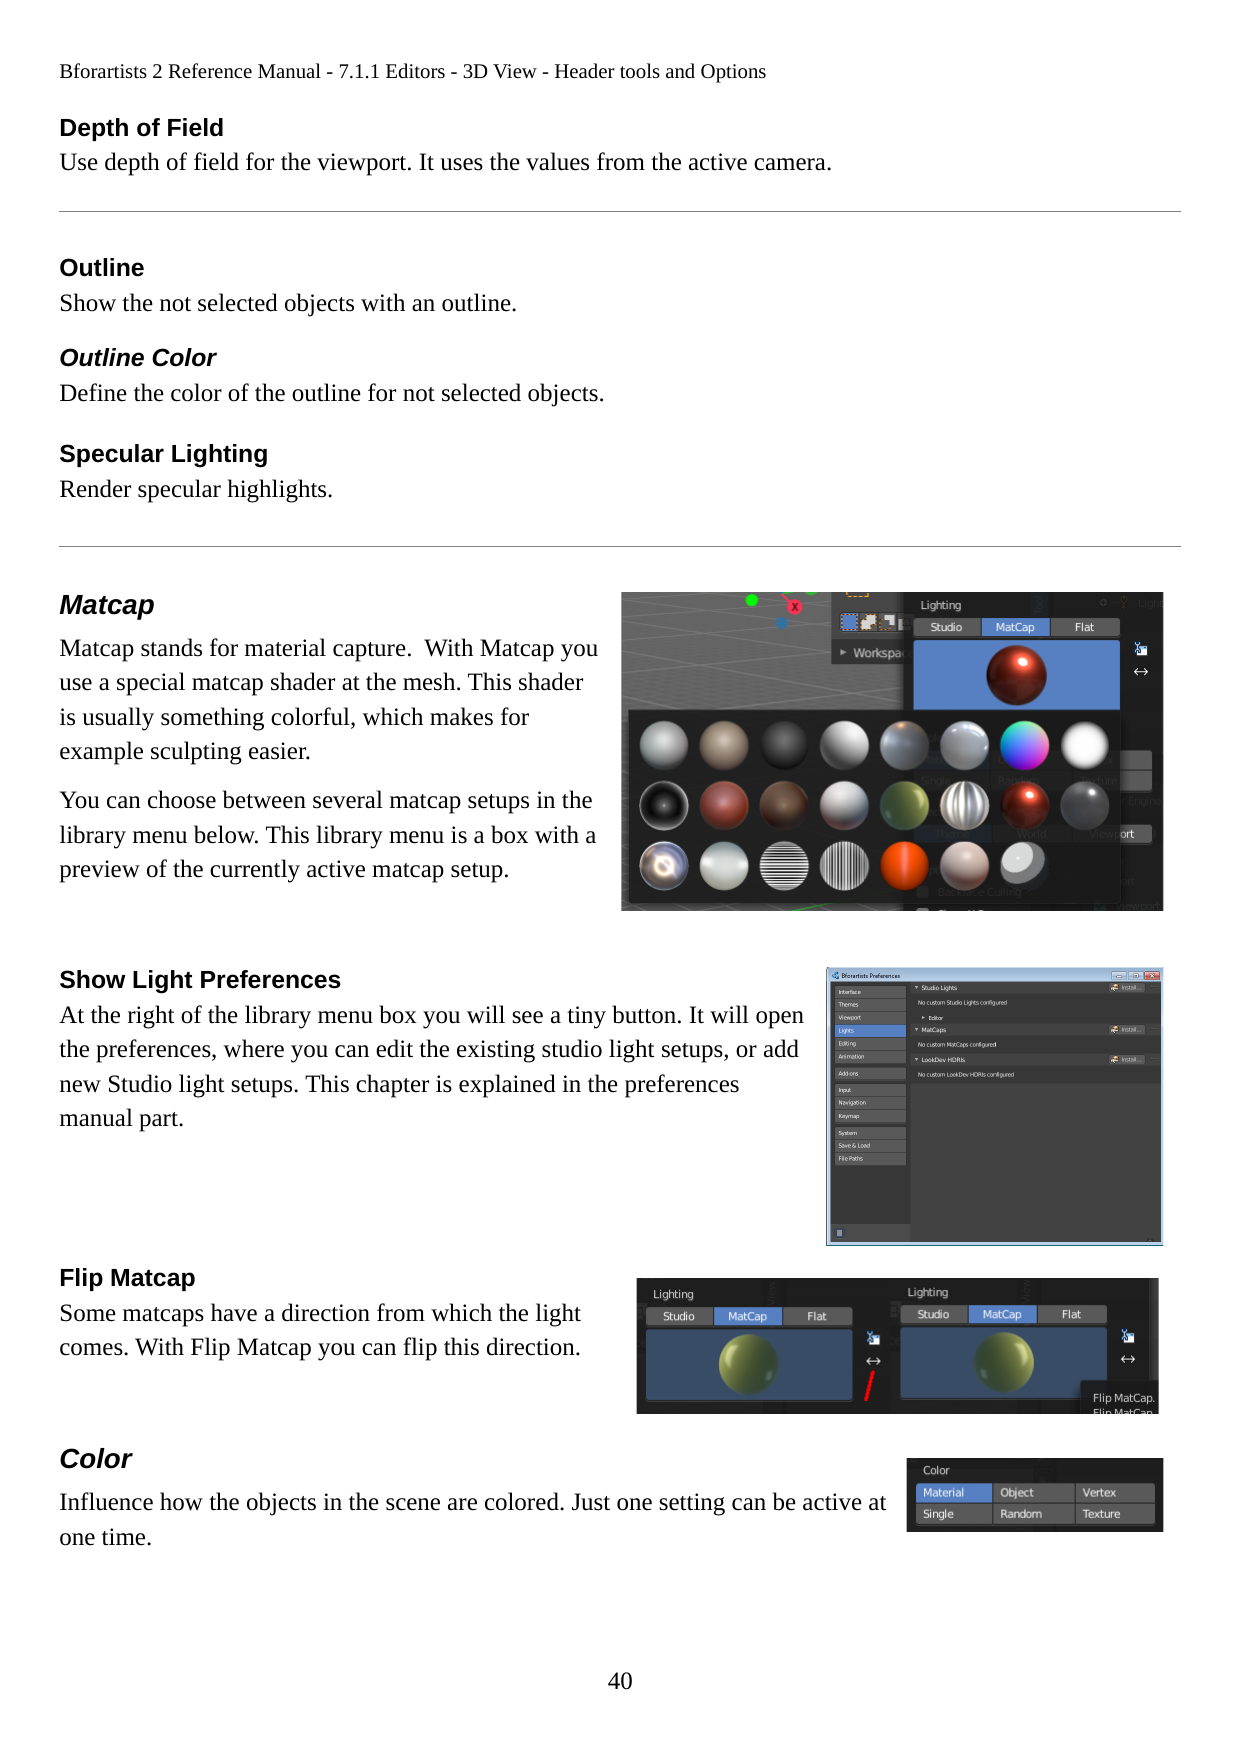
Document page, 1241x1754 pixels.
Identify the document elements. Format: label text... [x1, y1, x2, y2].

subtitle Color [59, 1443, 1181, 1475]
subtitle Outline [59, 253, 1181, 282]
text Influence how the objects in the scene are colored. Just one setting can be active at one time. [59, 1532, 1181, 1550]
text Some matcaps have a direction from which the light comes. With Flip Matcap you can flip this direction. [59, 1298, 636, 1361]
subtitle Matcap [59, 588, 1181, 620]
text Define the color of the outline for not selected objects. [59, 378, 1181, 407]
text Matcap stands for material capture. With Matcap you use a special matcap shader at the mesh. This shader is usually something colorful, which makes for example sculpting easier. [59, 633, 621, 765]
text Use depth of field for the viewport. It uses the values from the active camera. [59, 147, 1181, 176]
text Render specular highlights. [59, 474, 1181, 503]
picture [636, 1278, 1159, 1414]
picture [621, 592, 1164, 911]
text You can choose between several matcap setups in the library menu below. This library menu is a box with a preview of the currently active matcap setup. [59, 785, 621, 883]
subtitle Show Light Preferences [59, 965, 1181, 993]
picture [826, 967, 1164, 1246]
subtitle Depth of Field [59, 113, 1181, 141]
text At the right of the library menu box you will see a tiny button. It will open the preferences, where you can edit the existing studio light setups, or add new Studio light setups. This chapter is explained in the preferences manual part. [59, 1000, 826, 1132]
subtitle Outline Color [59, 343, 1181, 372]
subtitle Specular Lighting [59, 439, 1181, 468]
text Show the not selected objects with an outline. [59, 288, 1181, 317]
picture [906, 1458, 1164, 1532]
subtitle Flip Matcap [59, 1263, 1181, 1291]
